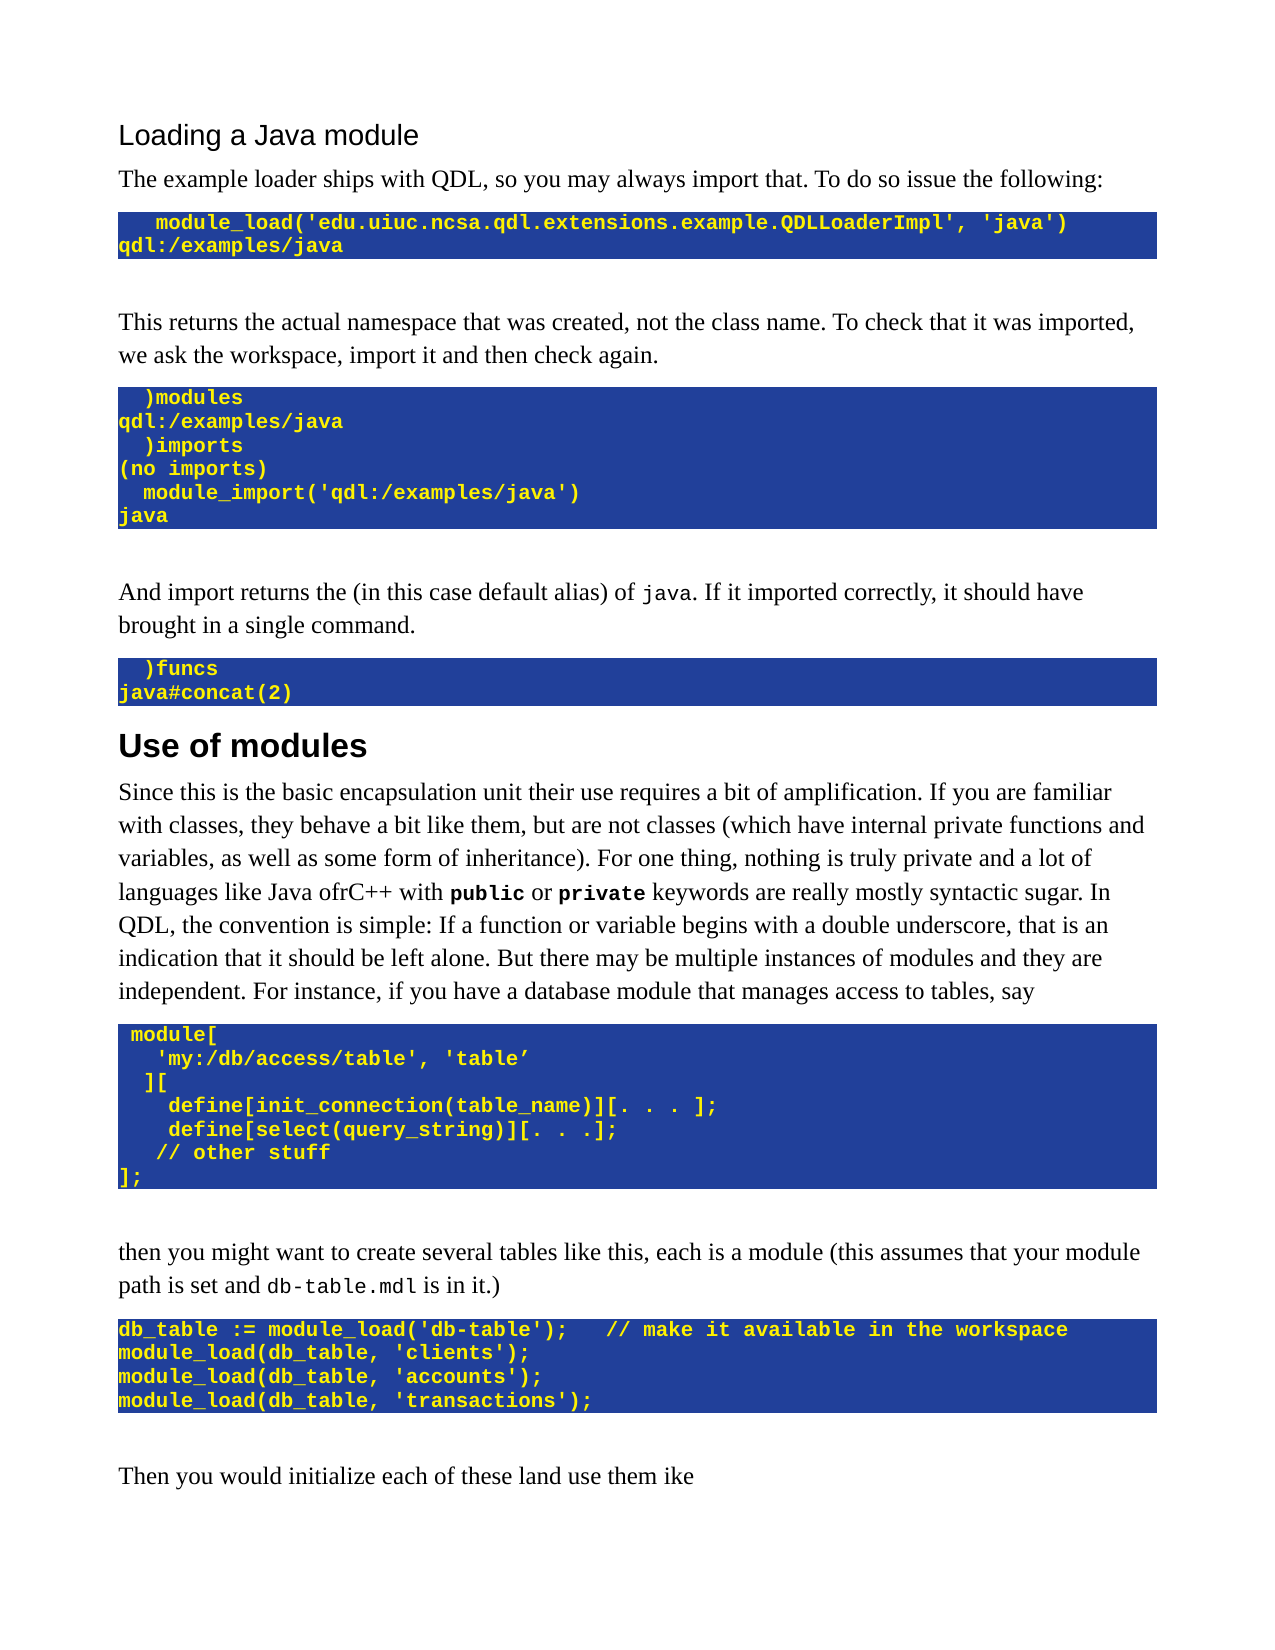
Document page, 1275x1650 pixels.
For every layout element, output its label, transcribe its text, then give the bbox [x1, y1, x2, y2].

text And import returns the (in this case default alias) of java. If it imported correctly, it should have brought in a single command. [118, 577, 1157, 639]
text qdl:/examples/java [118, 411, 1157, 434]
text This returns the actual namespace that was created, not the class name. To check that it was imported, we ask the workspace, import it and then check again. [118, 307, 1157, 368]
text (no imports) [118, 458, 1157, 482]
text Since this is the basic encapsulation unit their use requires a bit of amplification. If you are familiar with classes, they behave a bit like them, but are not classes (which have internal private functions and variables, as well as some form of inheritance). For one thing, nothing is truly private and a lot of languages like Java ofrC++ with public or private keywords are really mostly syntactic sugar. In QDL, the convention is simple: If a function or variable begins with a double underscore, that is an indication that it should be left alone. But there may be multiple instances of modules and they are independent. For instance, if you have a database module that manages access to tables, say [118, 777, 1157, 1005]
text qdl:/examples/java [118, 235, 1157, 259]
text The example loader ships with QDL, so you may always import that. To do so issue the following: [118, 164, 1157, 193]
text 'my:/db/access/table', 'table’ [118, 1048, 1157, 1071]
text )modules [118, 387, 1157, 411]
text )imports [118, 434, 1157, 458]
text ][ [118, 1071, 1157, 1095]
text java#concat(2) [118, 682, 1157, 706]
text module_load(db_table, 'accounts'); [118, 1366, 1157, 1390]
text Then you would initialize each of these land use them ike [118, 1461, 1157, 1490]
text module_load(db_table, 'transactions'); [118, 1390, 1157, 1413]
text // other stuff [118, 1142, 1157, 1166]
text then you might want to create several tables like this, each is a module (this assumes that your module path is set and db-table.mdl is in it.) [118, 1237, 1157, 1300]
subtitle Use of modules [118, 726, 1157, 765]
text define[init_connection(table_name)][. . . ]; [118, 1095, 1157, 1119]
text module[ [118, 1024, 1157, 1048]
text module_load(db_table, 'clients'); [118, 1342, 1157, 1366]
text define[select(query_string)][. . .]; [118, 1119, 1157, 1142]
text ]; [118, 1166, 1157, 1189]
text java [118, 506, 1157, 529]
text )funcs [118, 658, 1157, 682]
text module_load('edu.uiuc.ncsa.qdl.extensions.example.QDLLoaderImpl', 'java') [118, 212, 1157, 235]
text module_import('qdl:/examples/java') [118, 482, 1157, 506]
subtitle Loading a Java module [118, 118, 1157, 152]
text db_table := module_load('db-table'); // make it available in the workspace [118, 1319, 1157, 1342]
